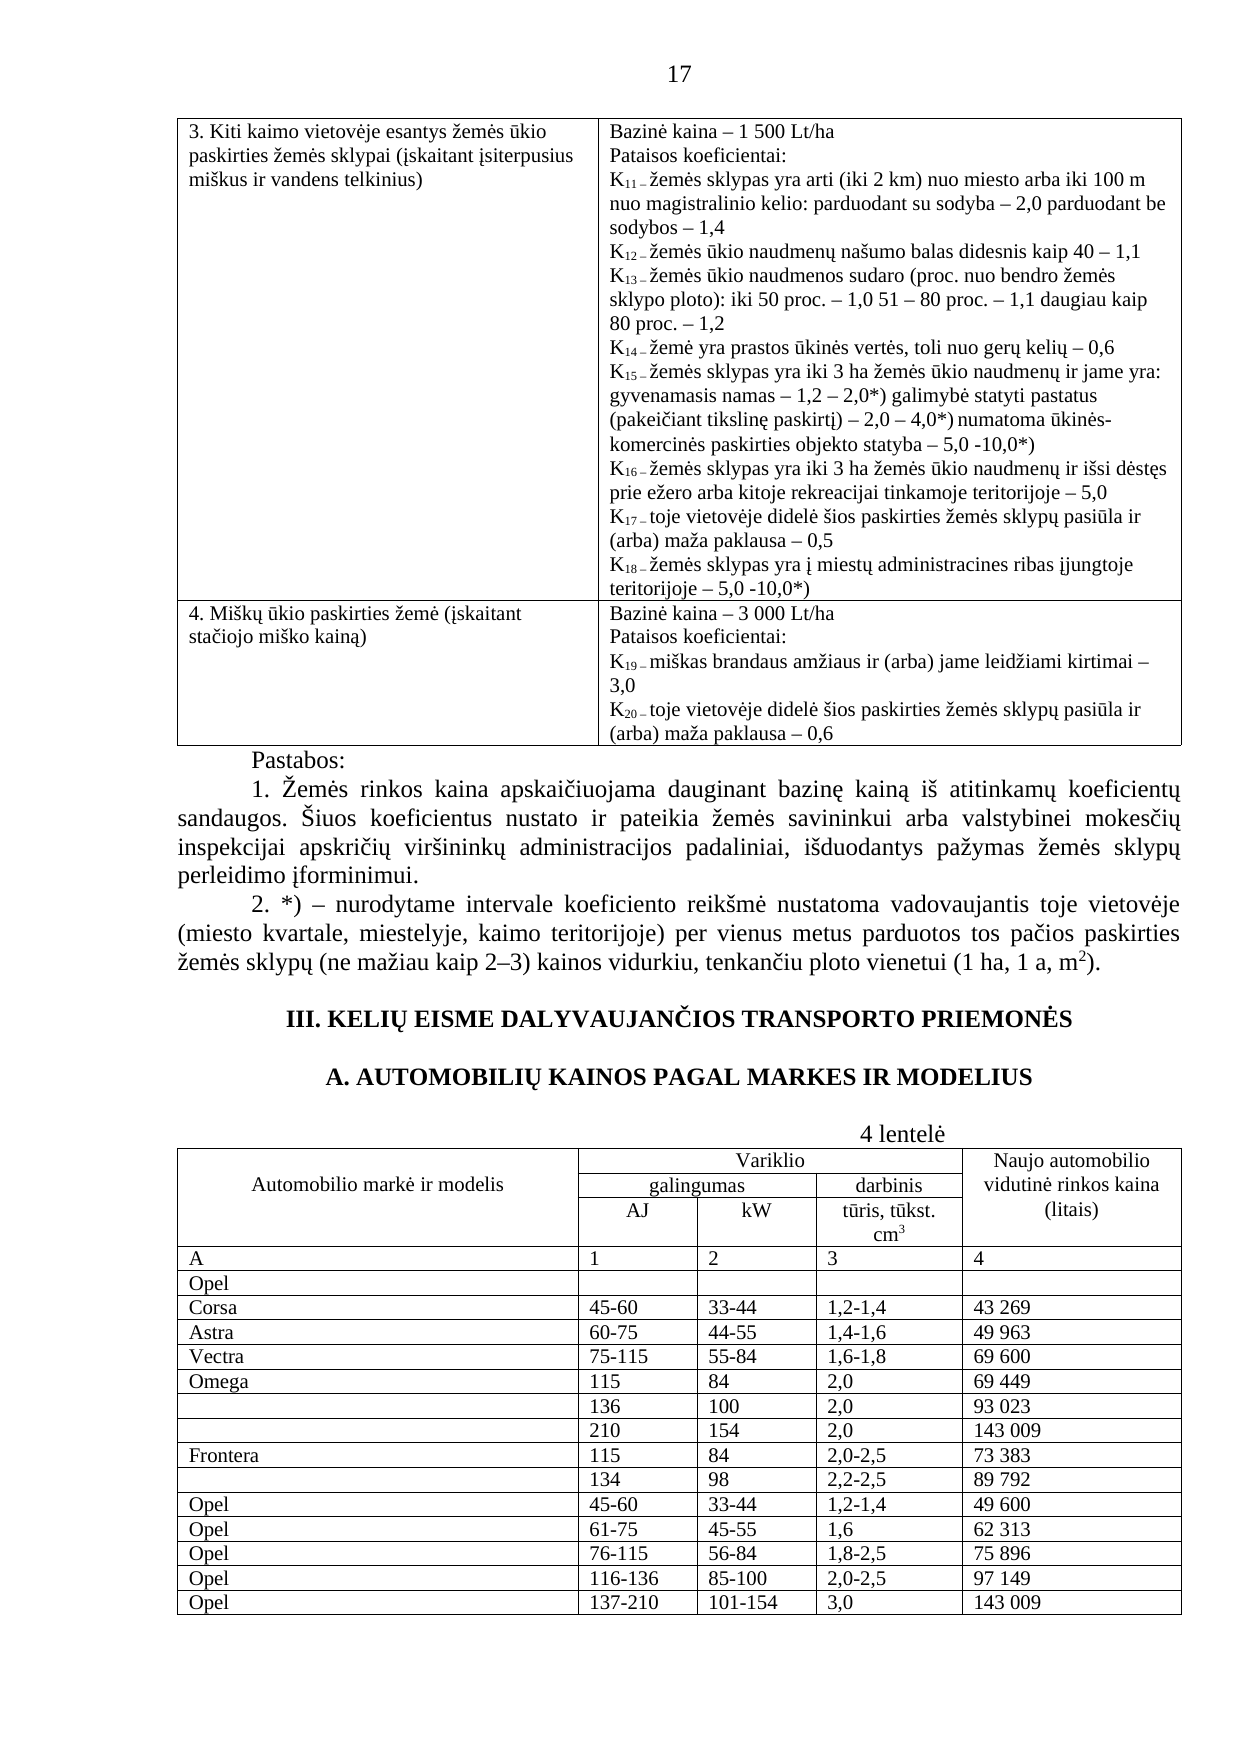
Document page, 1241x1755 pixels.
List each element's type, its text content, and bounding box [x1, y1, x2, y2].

table_cell 136 [579, 1394, 697, 1418]
table_cell 84 [698, 1370, 816, 1393]
table_cell 69 600 [963, 1345, 1181, 1368]
table_cell 45-55 [698, 1517, 816, 1541]
text 2. *) – nurodytame intervale koeficiento reikšmė nustatoma vadovaujantis toje vietovėje (miesto kvartale, miestelyje, kaimo teritorijoje) per vienus metus parduotos tos pačios paskirties žemės sklypų (ne mažiau kaip 2–3) kainos vidurkiu, tenkančiu ploto vienetui (1 ha, 1 a, m2). [177, 889, 1181, 975]
table_cell 44-55 [698, 1320, 816, 1344]
table_cell 2 [698, 1247, 816, 1270]
table_cell 154 [698, 1419, 816, 1442]
table_cell Opel [178, 1591, 578, 1614]
table_cell [178, 1419, 578, 1442]
table_cell 3 [817, 1247, 962, 1270]
table_cell Bazinė kaina – 1 500 Lt/ha Pataisos koeficientai: K11 – žemės sklypas yra arti (iki 2 km) nuo miesto arba iki 100 m nuo magistralinio kelio: parduodant su sodyba – 2,0 parduodant be sodybos – 1,4 K12 – žemės ūkio naudmenų našumo balas didesnis kaip 40 – 1,1 K13 – žemės ūkio naudmenos sudaro (proc. nuo bendro žemės sklypo ploto): iki 50 proc. – 1,0 51 – 80 proc. – 1,1 daugiau kaip 80 proc. – 1,2 K14 – žemė yra prastos ūkinės vertės, toli nuo gerų kelių – 0,6 K15 – žemės sklypas yra iki 3 ha žemės ūkio naudmenų ir jame yra: gyvenamasis namas – 1,2 – 2,0*) galimybė statyti pastatus (pakeičiant tikslinę paskirtį) – 2,0 – 4,0*) numatoma ūkinės-komercinės paskirties objekto statyba – 5,0 -10,0*) K16 – žemės sklypas yra iki 3 ha žemės ūkio naudmenų ir išsi dėstęs prie ežero arba kitoje rekreacijai tinkamoje teritorijoje – 5,0 K17 – toje vietovėje didelė šios paskirties žemės sklypų pasiūla ir (arba) maža paklausa – 0,5 K18 – žemės sklypas yra į miestų administracines ribas įjungtoje teritorijoje – 5,0 -10,0*) [599, 119, 1181, 600]
table_cell Omega [178, 1370, 578, 1393]
table_cell 89 792 [963, 1468, 1181, 1491]
table_cell 49 963 [963, 1320, 1181, 1344]
table_cell 116-136 [579, 1566, 697, 1590]
table_cell 134 [579, 1468, 697, 1491]
table_cell [963, 1271, 1181, 1295]
table_header Automobilio markė ir modelis [178, 1149, 578, 1246]
table_cell Opel [178, 1271, 578, 1295]
table_cell 97 149 [963, 1566, 1181, 1590]
table_cell 4 [963, 1247, 1181, 1270]
table_cell 1,6-1,8 [817, 1345, 962, 1368]
text III. KELIŲ EISME DALYVAUJANČIOS TRANSPORTO PRIEMONĖS [177, 1004, 1181, 1033]
table_cell 3. Kiti kaimo vietovėje esantys žemės ūkio paskirties žemės sklypai (įskaitant įsiterpusius miškus ir vandens telkinius) [178, 119, 598, 600]
text 1. Žemės rinkos kaina apskaičiuojama dauginant bazinę kainą iš atitinkamų koeficientų sandaugos. Šiuos koeficientus nustato ir pateikia žemės savininkui arba valstybinei mokesčių inspekcijai apskričių viršininkų administracijos padaliniai, išduodantys pažymas žemės sklypų perleidimo įforminimui. [177, 774, 1181, 889]
table_cell 115 [579, 1443, 697, 1467]
table_cell 45-60 [579, 1493, 697, 1516]
text A. AUTOMOBILIŲ KAINOS PAGAL MARKES IR MODELIUS [177, 1062, 1181, 1090]
table_cell Opel [178, 1517, 578, 1541]
table_cell 100 [698, 1394, 816, 1418]
text Pastabos: [177, 746, 1181, 774]
table_cell 3,0 [817, 1591, 962, 1614]
table_cell Opel [178, 1566, 578, 1590]
table_cell [178, 1468, 578, 1491]
table_cell 1,2-1,4 [817, 1493, 962, 1516]
table_cell 2,0-2,5 [817, 1443, 962, 1467]
table_cell 61-75 [579, 1517, 697, 1541]
text 4 lentelė [177, 1119, 1181, 1148]
table_cell kW [698, 1198, 816, 1246]
table_cell [178, 1394, 578, 1418]
table_cell galingumas [579, 1174, 816, 1197]
table_cell AJ [579, 1198, 697, 1246]
table_cell 115 [579, 1370, 697, 1393]
table_cell 210 [579, 1419, 697, 1442]
table_cell 56-84 [698, 1542, 816, 1565]
table_cell Astra [178, 1320, 578, 1344]
table_cell 1,6 [817, 1517, 962, 1541]
table_cell Opel [178, 1542, 578, 1565]
table_cell Vectra [178, 1345, 578, 1368]
table_cell 2,0 [817, 1370, 962, 1393]
table_cell 33-44 [698, 1296, 816, 1319]
table_cell 73 383 [963, 1443, 1181, 1467]
table_cell tūris, tūkst. cm3 [817, 1198, 962, 1246]
table_cell Bazinė kaina – 3 000 Lt/ha Pataisos koeficientai: K19 – miškas brandaus amžiaus ir (arba) jame leidžiami kirtimai – 3,0 K20 – toje vietovėje didelė šios paskirties žemės sklypų pasiūla ir (arba) maža paklausa – 0,6 [599, 601, 1181, 745]
table_cell 45-60 [579, 1296, 697, 1319]
table_cell 62 313 [963, 1517, 1181, 1541]
table_cell 143 009 [963, 1419, 1181, 1442]
table_cell Opel [178, 1493, 578, 1516]
table_cell 2,0 [817, 1394, 962, 1418]
table_cell 2,0-2,5 [817, 1566, 962, 1590]
table_cell 98 [698, 1468, 816, 1491]
table_header Naujo automobilio vidutinė rinkos kaina (litais) [963, 1149, 1181, 1246]
table_header Variklio [579, 1149, 962, 1172]
table_cell 101-154 [698, 1591, 816, 1614]
table_cell 2,0 [817, 1419, 962, 1442]
table_cell 49 600 [963, 1493, 1181, 1516]
table_cell 143 009 [963, 1591, 1181, 1614]
table_cell 4. Miškų ūkio paskirties žemė (įskaitant stačiojo miško kainą) [178, 601, 598, 745]
table_cell 1,2-1,4 [817, 1296, 962, 1319]
table_cell 1,4-1,6 [817, 1320, 962, 1344]
table_cell darbinis [817, 1174, 962, 1197]
table_cell 60-75 [579, 1320, 697, 1344]
table_cell 93 023 [963, 1394, 1181, 1418]
table_cell 55-84 [698, 1345, 816, 1368]
table_cell 1,8-2,5 [817, 1542, 962, 1565]
table_cell 75-115 [579, 1345, 697, 1368]
table_cell 85-100 [698, 1566, 816, 1590]
table_cell Frontera [178, 1443, 578, 1467]
table_cell 1 [579, 1247, 697, 1270]
table_cell [579, 1271, 697, 1295]
table_cell 43 269 [963, 1296, 1181, 1319]
table_cell 76-115 [579, 1542, 697, 1565]
table_cell A [178, 1247, 578, 1270]
table_cell [698, 1271, 816, 1295]
table_cell 69 449 [963, 1370, 1181, 1393]
table_cell 84 [698, 1443, 816, 1467]
table_cell 33-44 [698, 1493, 816, 1516]
table_cell 137-210 [579, 1591, 697, 1614]
table_cell Corsa [178, 1296, 578, 1319]
table_cell [817, 1271, 962, 1295]
table_cell 2,2-2,5 [817, 1468, 962, 1491]
table_cell 75 896 [963, 1542, 1181, 1565]
